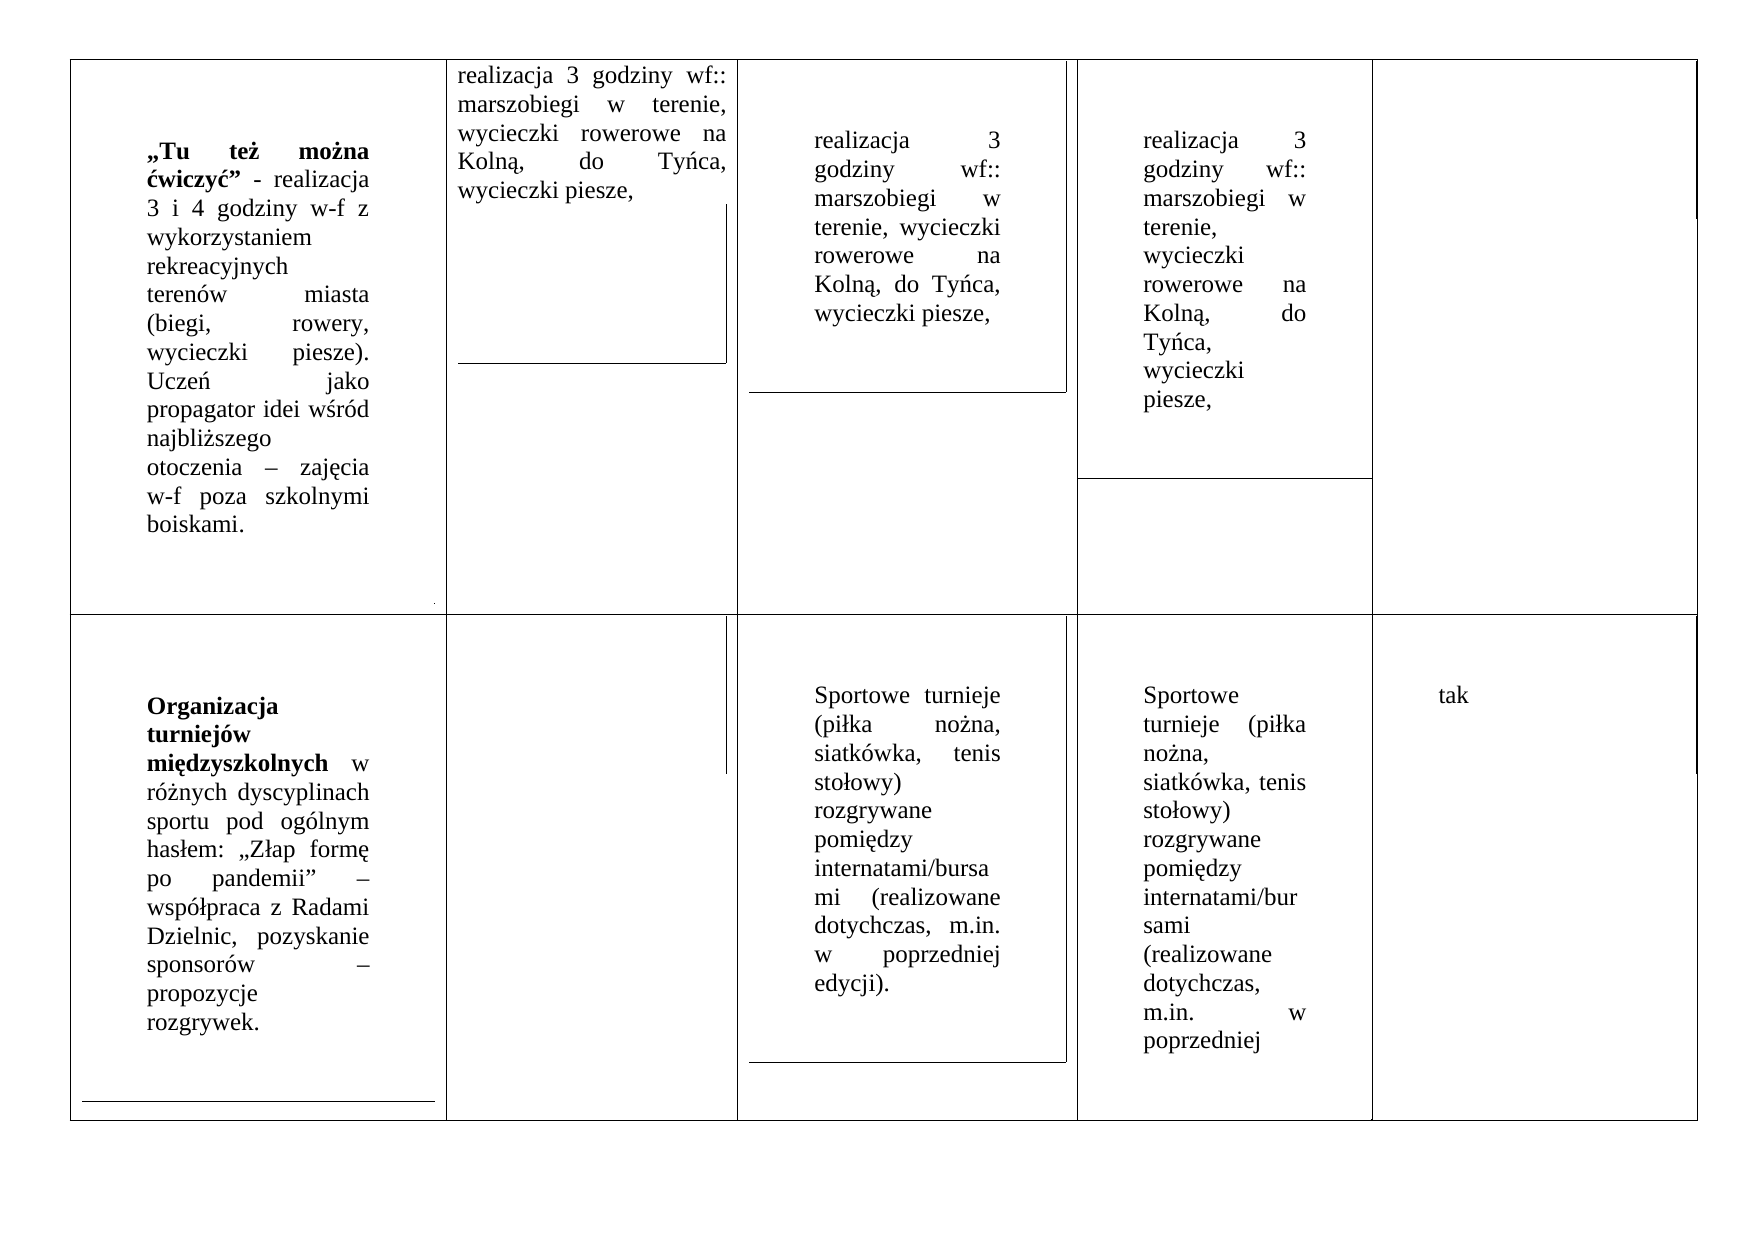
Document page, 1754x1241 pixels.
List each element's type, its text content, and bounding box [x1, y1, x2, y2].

table_cell realizacja 3 godziny wf:: marszobiegi w terenie, wycieczki rowerowe na Kolną, do Tyńca, wycieczki piesze, [1079, 61, 1371, 477]
table_cell tak [1374, 616, 1695, 774]
table_cell „Tu też można ćwiczyć” - realizacja 3 i 4 godziny w-f z wykorzystaniem rekreacyjnych terenów miasta (biegi, rowery, wycieczki piesze). Uczeń jako propagator idei wśród najbliższego otoczenia – zajęcia w-f poza szkolnymi boiskami. [71, 60, 446, 614]
table_cell [1078, 479, 1372, 614]
table_cell [1374, 61, 1695, 219]
table_cell [1373, 774, 1697, 1120]
table_cell Organizacja turniejów międzyszkolnych w różnych dyscyplinach sportu pod ogólnym hasłem: „Złap formę po pandemii” – współpraca z Radami Dzielnic, pozyskanie sponsorów – propozycje rozgrywek. [71, 615, 446, 1120]
table_cell Sportowe turnieje (piłka nożna, siatkówka, tenis stołowy) rozgrywane pomiędzy internatami/bursami (realizowane dotychczas, m.in. w poprzedniej edycji). [738, 615, 1077, 1120]
table_cell realizacja 3 godziny wf:: marszobiegi w terenie, wycieczki rowerowe na Kolną, do Tyńca, wycieczki piesze, [447, 60, 737, 614]
table_cell realizacja 3 godziny wf:: marszobiegi w terenie, wycieczki rowerowe na Kolną, do Tyńca, wycieczki piesze, [738, 60, 1077, 614]
table_cell Sportowe turnieje (piłka nożna, siatkówka, tenis stołowy) rozgrywane pomiędzy internatami/bursami (realizowane dotychczas, m.in. w poprzedniej [1079, 616, 1371, 1119]
table_cell [447, 615, 737, 1120]
table_cell [459, 616, 725, 774]
table_cell [1373, 219, 1697, 614]
